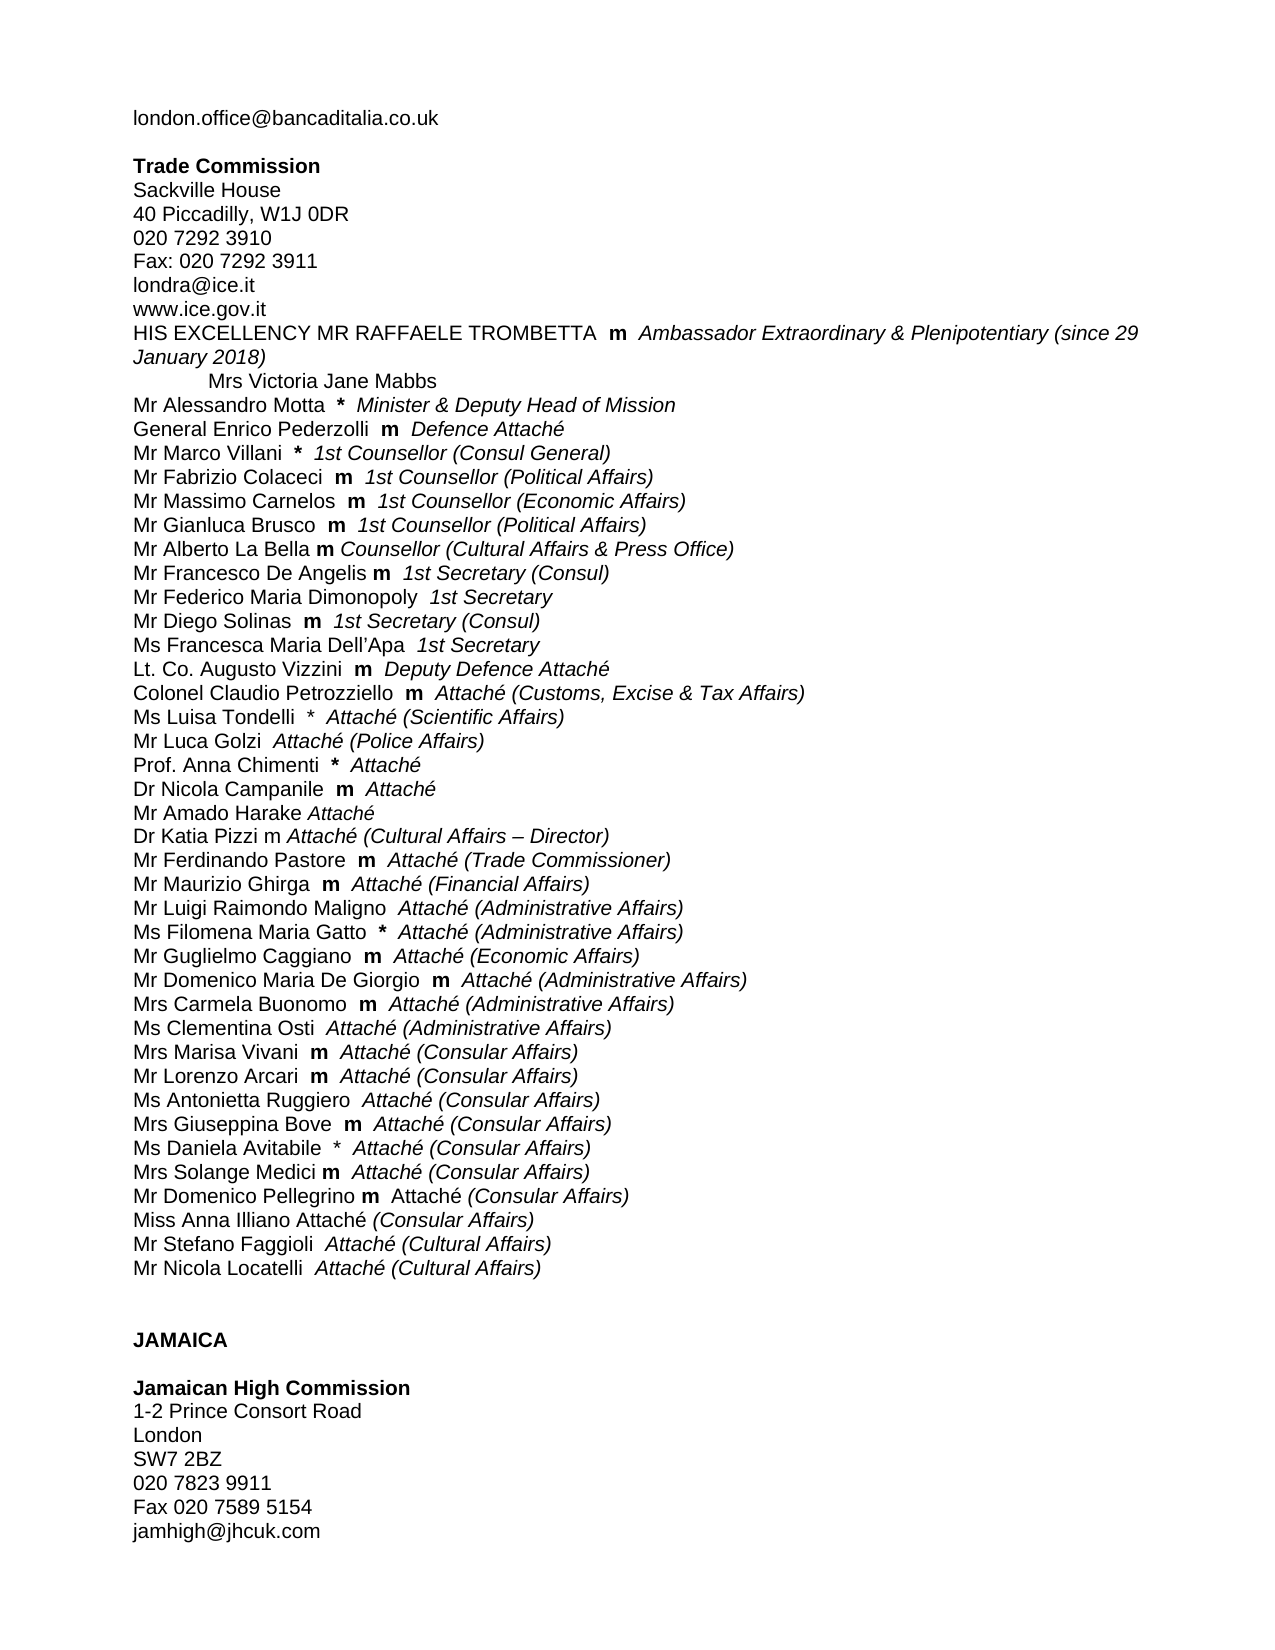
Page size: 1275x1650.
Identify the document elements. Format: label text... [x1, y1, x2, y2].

text Mr Alberto La Bella m Counsellor (Cultural Affairs & Press Office) [133, 537, 1181, 561]
text Ms Luisa Tondelli * Attaché (Scientific Affairs) [133, 704, 1181, 728]
text Mrs Carmela Buonomo m Attaché (Administrative Affairs) [133, 992, 1181, 1016]
text Mr Fabrizio Colaceci m 1st Counsellor (Political Affairs) [133, 465, 1181, 489]
text Dr Katia Pizzi m Attaché (Cultural Affairs – Director) [133, 824, 1181, 848]
text Sackville House [133, 177, 1181, 201]
text londra@ice.it [133, 273, 1181, 297]
text Miss Anna Illiano Attaché (Consular Affairs) [133, 1208, 1181, 1232]
text General Enrico Pederzolli m Defence Attaché [133, 417, 1181, 441]
text Fax 020 7589 5154 [133, 1495, 1181, 1519]
text london.office@bancaditalia.co.uk [133, 106, 1181, 129]
text Mr Luigi Raimondo Maligno Attaché (Administrative Affairs) [133, 896, 1181, 920]
text jamhigh@jhcuk.com [133, 1519, 1181, 1543]
text Mr Domenico Pellegrino m Attaché (Consular Affairs) [133, 1184, 1181, 1208]
text Mr Amado Harake Attaché [133, 800, 1181, 824]
text Mrs Marisa Vivani m Attaché (Consular Affairs) [133, 1040, 1181, 1064]
text Mr Marco Villani * 1st Counsellor (Consul General) [133, 441, 1181, 465]
text Mr Ferdinando Pastore m Attaché (Trade Commissioner) [133, 848, 1181, 872]
text Colonel Claudio Petrozziello m Attaché (Customs, Excise & Tax Affairs) [133, 681, 1181, 704]
text Mr Gianluca Brusco m 1st Counsellor (Political Affairs) [133, 513, 1181, 537]
text Mr Diego Solinas m 1st Secretary (Consul) [133, 609, 1181, 633]
text Mr Guglielmo Caggiano m Attaché (Economic Affairs) [133, 944, 1181, 968]
text London [133, 1423, 1181, 1447]
text Trade Commission [133, 153, 1181, 177]
text www.ice.gov.it [133, 297, 1181, 321]
text Ms Francesca Maria Dell’Apa 1st Secretary [133, 633, 1181, 657]
text Mr Luca Golzi Attaché (Police Affairs) [133, 728, 1181, 752]
text Jamaican High Commission [133, 1375, 1181, 1399]
text Ms Filomena Maria Gatto * Attaché (Administrative Affairs) [133, 920, 1181, 944]
text Dr Nicola Campanile m Attaché [133, 776, 1181, 800]
text HIS EXCELLENCY MR RAFFAELE TROMBETTA m Ambassador Extraordinary & Plenipotentiary (since 29 January 2018) [133, 321, 1181, 369]
text Mr Stefano Faggioli Attaché (Cultural Affairs) [133, 1232, 1181, 1256]
text Mrs Solange Medici m Attaché (Consular Affairs) [133, 1160, 1181, 1184]
text JAMAICA [133, 1327, 1181, 1351]
text Mr Lorenzo Arcari m Attaché (Consular Affairs) [133, 1064, 1181, 1088]
text Mr Maurizio Ghirga m Attaché (Financial Affairs) [133, 872, 1181, 896]
text Mr Alessandro Motta * Minister & Deputy Head of Mission [133, 393, 1181, 417]
text Mr Federico Maria Dimonopoly 1st Secretary [133, 585, 1181, 609]
text Ms Antonietta Ruggiero Attaché (Consular Affairs) [133, 1088, 1181, 1112]
text Mr Massimo Carnelos m 1st Counsellor (Economic Affairs) [133, 489, 1181, 513]
text Mrs Victoria Jane Mabbs [133, 369, 1181, 393]
text 020 7292 3910 [133, 225, 1181, 249]
text Prof. Anna Chimenti * Attaché [133, 752, 1181, 776]
text Mr Francesco De Angelis m 1st Secretary (Consul) [133, 561, 1181, 585]
text 40 Piccadilly, W1J 0DR [133, 201, 1181, 225]
text Mr Nicola Locatelli Attaché (Cultural Affairs) [133, 1256, 1181, 1279]
text Ms Clementina Osti Attaché (Administrative Affairs) [133, 1016, 1181, 1040]
text 020 7823 9911 [133, 1471, 1181, 1495]
text Ms Daniela Avitabile * Attaché (Consular Affairs) [133, 1136, 1181, 1160]
text SW7 2BZ [133, 1447, 1181, 1471]
text Lt. Co. Augusto Vizzini m Deputy Defence Attaché [133, 657, 1181, 681]
text 1-2 Prince Consort Road [133, 1399, 1181, 1423]
text Mrs Giuseppina Bove m Attaché (Consular Affairs) [133, 1112, 1181, 1136]
text Mr Domenico Maria De Giorgio m Attaché (Administrative Affairs) [133, 968, 1181, 992]
text Fax: 020 7292 3911 [133, 249, 1181, 273]
